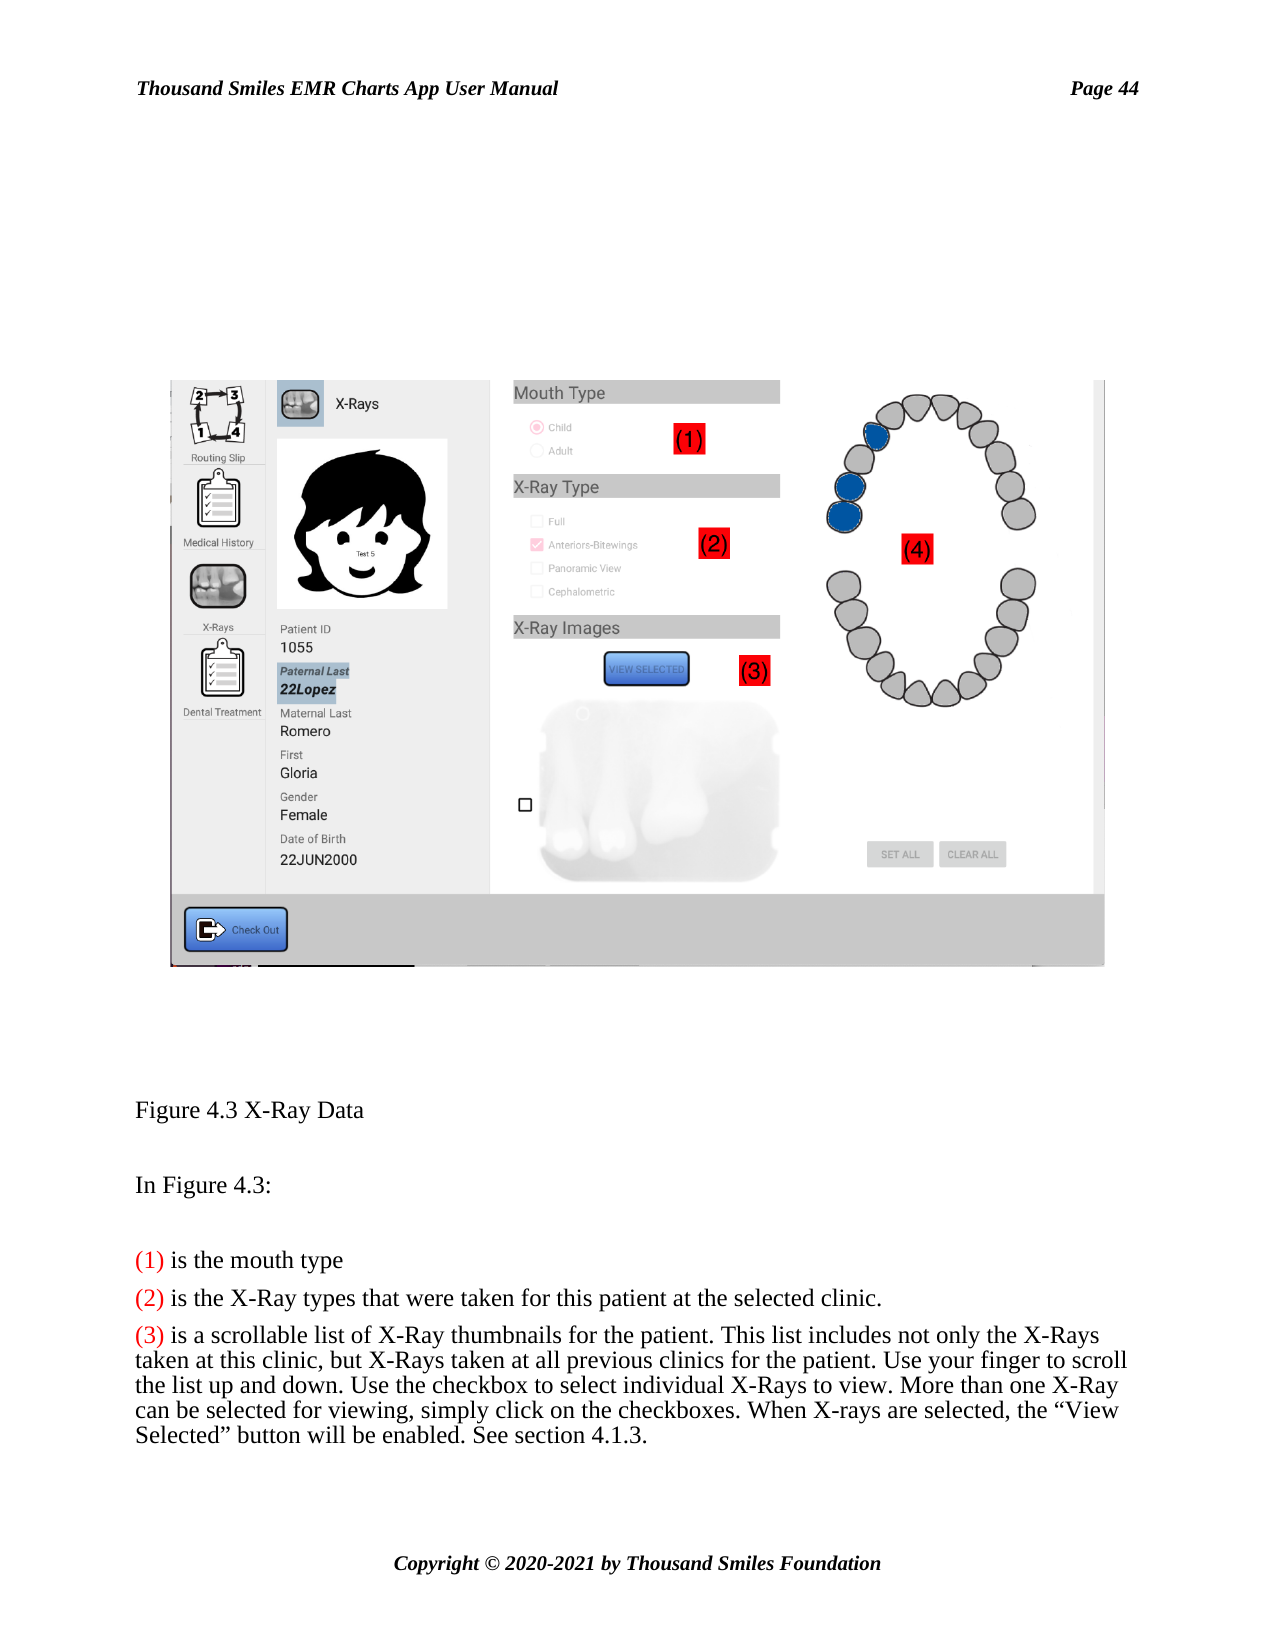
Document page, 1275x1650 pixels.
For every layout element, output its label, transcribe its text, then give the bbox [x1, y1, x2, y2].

text (2) is the X-Ray types that were taken for this patient at the selected clinic. [135, 1286, 1140, 1311]
picture [170, 380, 1105, 967]
text (1) is the mouth type [135, 1249, 1140, 1274]
text (3) is a scrollable list of X-Ray thumbnails for the patient. This list includes not only the X-Rays taken at this clinic, but X-Rays taken at all previous clinics for the patient. Use your finger to scroll the list up and down. Use the checkbox to select individual X-Rays to view. More than one X-Ray can be selected for viewing, simply click on the checkboxes. When X-rays are selected, the “View Selected” button will be enabled. See section 4.1.3. [135, 1324, 1140, 1449]
text Figure 4.3 X-Ray Data [135, 1099, 1140, 1124]
text In Figure 4.3: [135, 1174, 1140, 1199]
